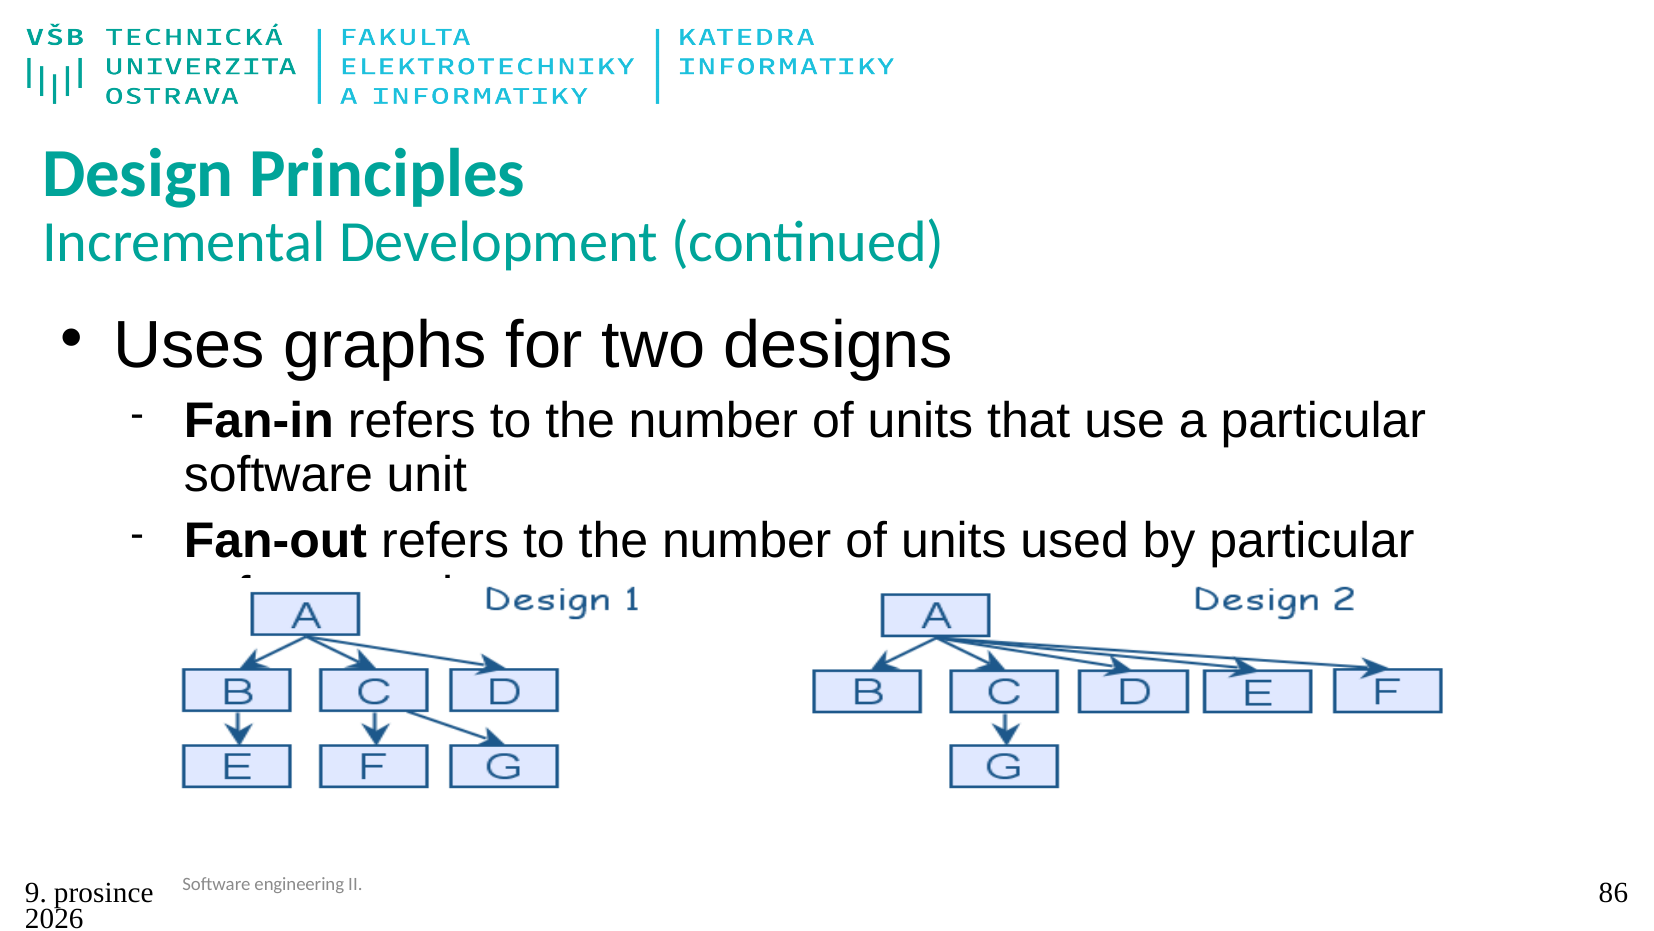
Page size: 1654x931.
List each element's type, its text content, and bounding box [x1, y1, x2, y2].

picture [167, 578, 1455, 796]
title Design Principles Incremental Development (continued) [27, 142, 1628, 282]
picture [26, 23, 894, 104]
footer Software engineering II. [167, 862, 1516, 904]
list Uses graphs for two designs Fan-in refers to the number of units that use a particular software unit Fan-out refers to the number of units used by particular software unit [27, 302, 1628, 583]
